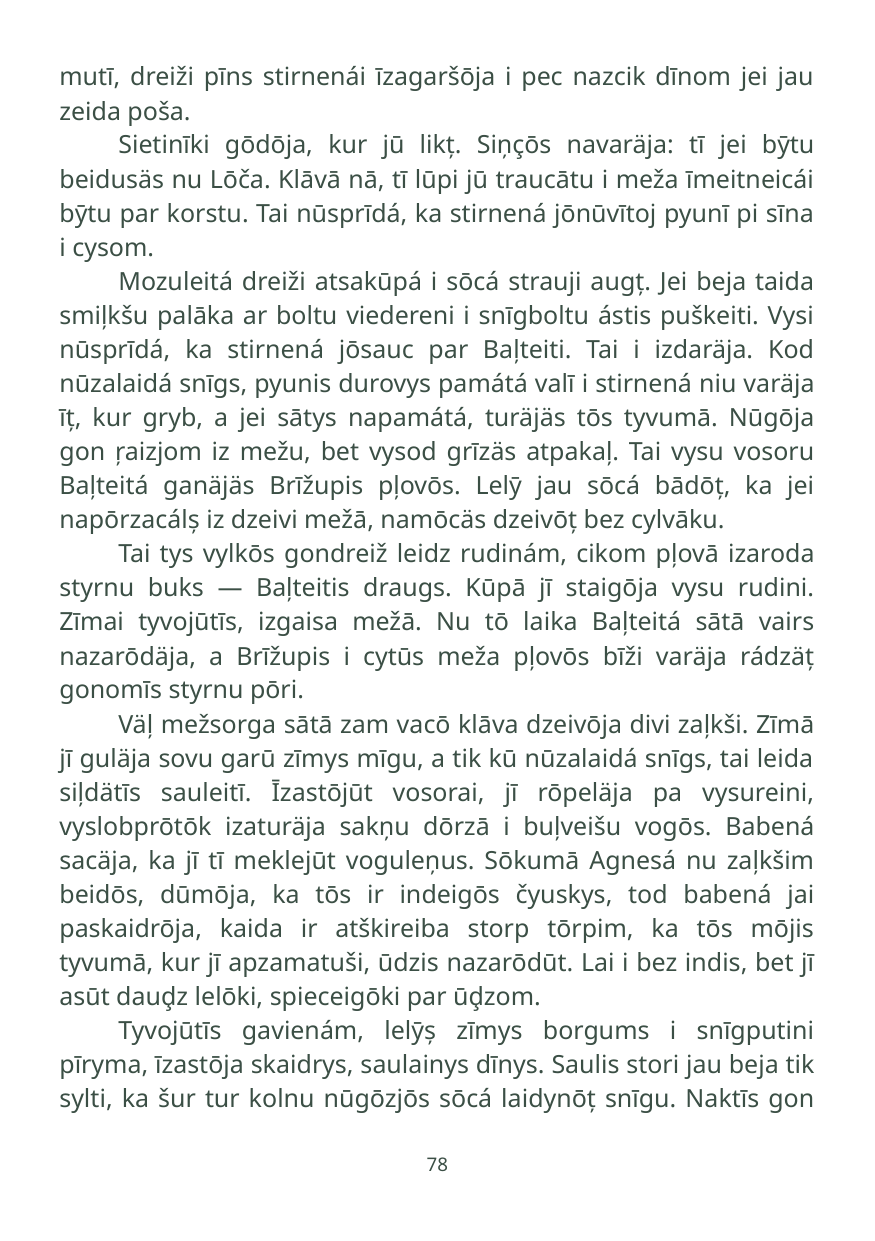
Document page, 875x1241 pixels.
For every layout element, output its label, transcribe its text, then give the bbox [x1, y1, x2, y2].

text Väļ mežsorga sātā zam vacō klāva dzeivōja divi zaļkši. Zīmā jī guläja sovu garū zīmys mīgu, a tik kū nūzalaidá snīgs, tai leida siļdätīs sauleitī. Īzastōjūt vosorai, jī rōpeläja pa vysureini, vyslobprōtōk izaturäja sakņu dōrzā i buļveišu vogōs. Babená sacäja, ka jī tī meklejūt voguleņus. Sōkumā Agnesá nu zaļkšim beidōs, dūmōja, ka tōs ir indeigōs čyuskys, tod babená jai paskaidrōja, kaida ir atškireiba storp tōrpim, ka tōs mōjis tyvumā, kur jī apzamatuši, ūdzis nazarōdūt. Lai i bez indis, bet jī asūt dauḑz lelōki, spieceigōki par ūḑzom. [59, 706, 815, 1013]
text Tai tys vylkōs gondreiž leidz rudinám, cikom pļovā izaroda styrnu buks — Baļteitis draugs. Kūpā jī staigōja vysu rudini. Zīmai tyvojūtīs, izgaisa mežā. Nu tō laika Baļteitá sātā vairs nazarōdäja, a Brīžupis i cytūs meža pļovōs bīži varäja rádzäț gonomīs styrnu pōri. [59, 536, 815, 706]
text Mozuleitá dreiži atsakūpá i sōcá strauji augț. Jei beja taida smiļkšu palāka ar boltu viedereni i snīgboltu ástis puškeiti. Vysi nūsprīdá, ka stirnená jōsauc par Baļteiti. Tai i izdaräja. Kod nūzalaidá snīgs, pyunis durovys památá valī i stirnená niu varäja īț, kur gryb, a jei sātys napamátá, turäjäs tōs tyvumā. Nūgōja gon ŗaizjom iz mežu, bet vysod grīzäs atpakaļ. Tai vysu vosoru Baļteitá ganäjäs Brīžupis pļovōs. Lelȳ jau sōcá bādōț, ka jei napōrzacálș iz dzeivi mežā, namōcäs dzeivōț bez cylvāku. [59, 263, 815, 536]
text mutī, dreiži pīns stirnenái īzagaršōja i pec nazcik dīnom jei jau zeida poša. [59, 59, 815, 127]
text Tyvojūtīs gavienám, lelȳș zīmys borgums i snīgputini pīryma, īzastōja skaidrys, saulainys dīnys. Saulis stori jau beja tik sylti, ka šur tur kolnu nūgōzjōs sōcá laidynōț snīgu. Naktīs gon [59, 1013, 815, 1115]
text Sietinīki gōdōja, kur jū likț. Siņçōs navaräja: tī jei bȳtu beidusäs nu Lōča. Klāvā nā, tī lūpi jū traucātu i meža īmeitneicái bȳtu par korstu. Tai nūsprīdá, ka stirnená jōnūvītoj pyunī pi sīna i cysom. [59, 127, 815, 263]
